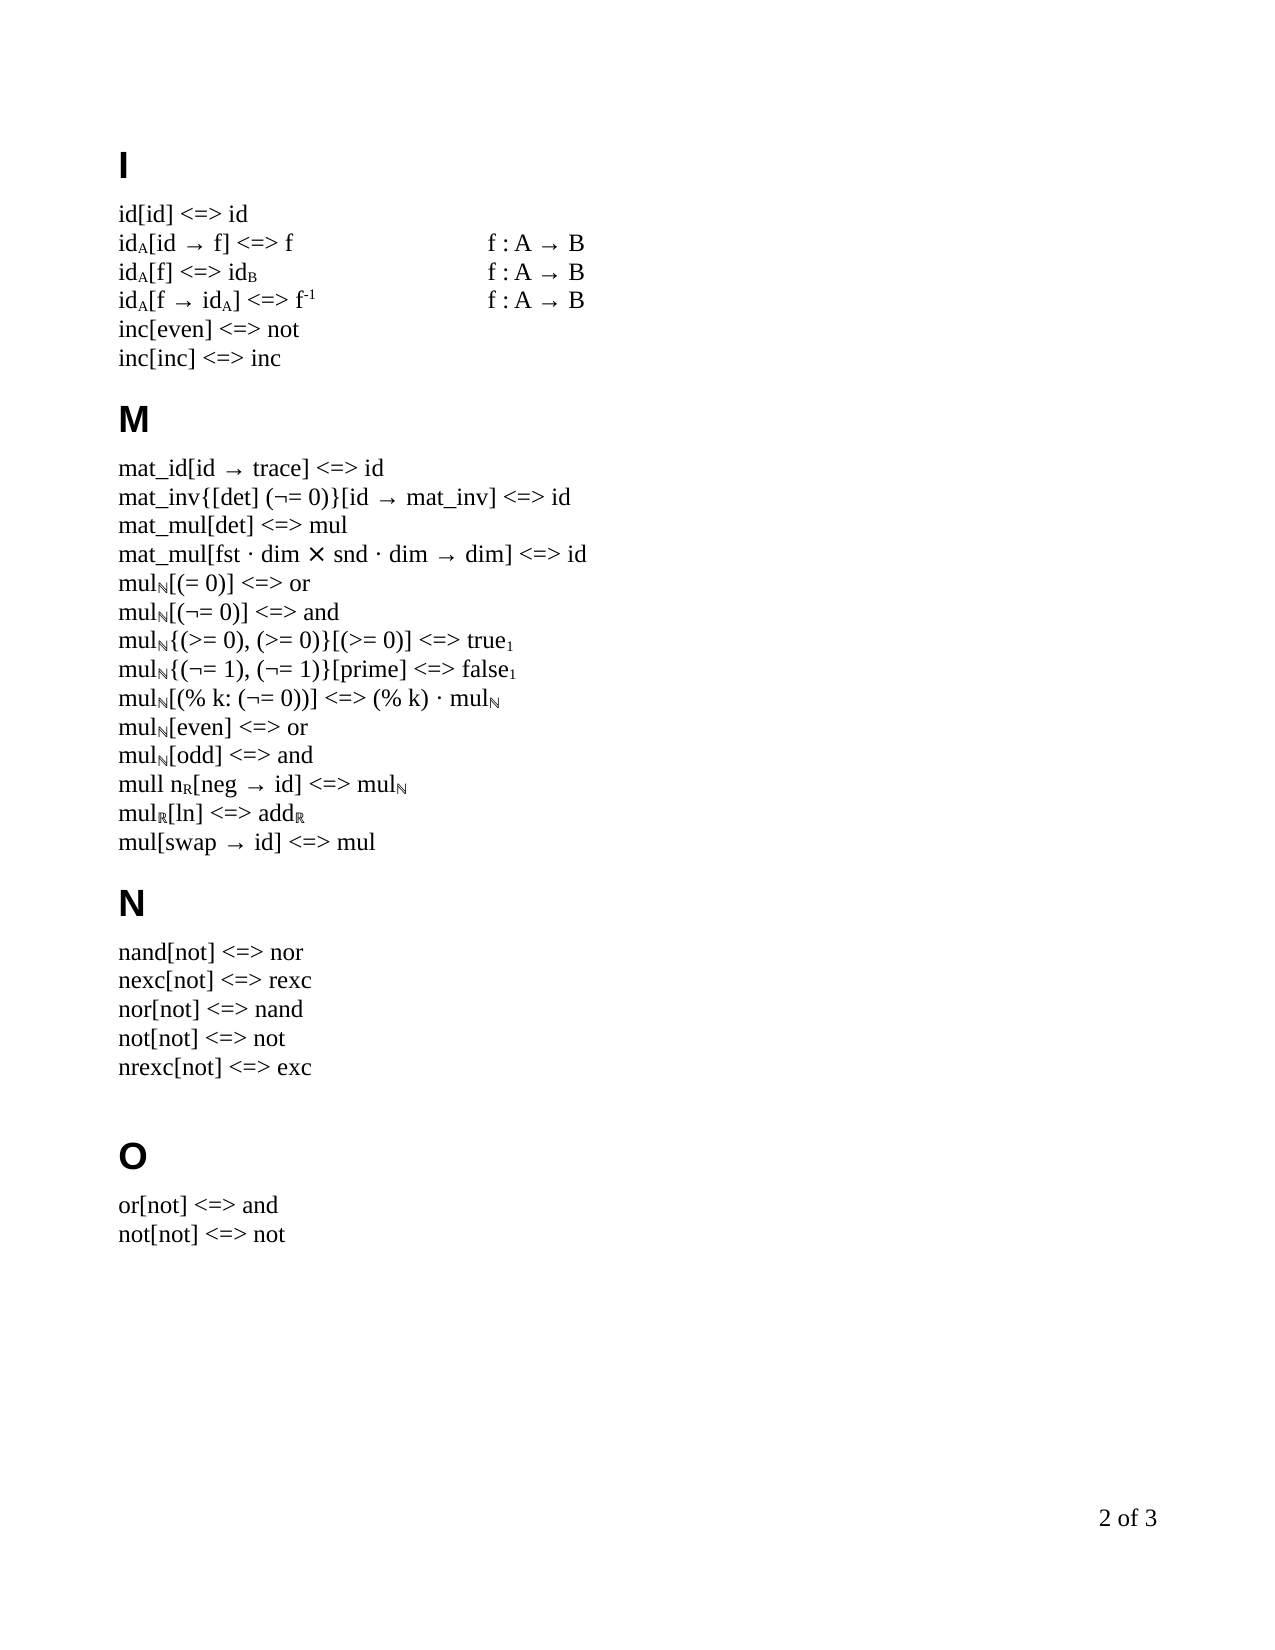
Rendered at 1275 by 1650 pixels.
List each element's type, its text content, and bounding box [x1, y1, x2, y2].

text inc[even] <=> not [118, 314, 1157, 343]
text mul[swap → id] <=> mul [118, 827, 1157, 855]
text mulℕ[(= 0)] <=> or [118, 568, 1157, 597]
text nor[not] <=> nand [118, 994, 1157, 1023]
text mulℕ[(¬= 0)] <=> and [118, 597, 1157, 625]
text mat_id[id → trace] <=> id [118, 453, 1157, 482]
text mulℕ[odd] <=> and [118, 740, 1157, 769]
text or[not] <=> and [118, 1190, 1157, 1219]
text not[not] <=> not [118, 1219, 1157, 1248]
text mulℕ[even] <=> or [118, 712, 1157, 740]
text idA[f → idA] <=> f-1 f : A → B [118, 286, 1157, 314]
text id[id] <=> id [118, 199, 1157, 228]
subtitle I [118, 143, 1157, 187]
text mulℕ{(>= 0), (>= 0)}[(>= 0)] <=> true1 [118, 625, 1157, 654]
text mulℝ[ln] <=> addℝ [118, 798, 1157, 827]
text mull nR[neg → id] <=> mulℕ [118, 769, 1157, 798]
text mat_mul[fst · dim ⨯ snd · dim → dim] <=> id [118, 539, 1157, 568]
text mat_mul[det] <=> mul [118, 510, 1157, 539]
text nand[not] <=> nor [118, 937, 1157, 965]
subtitle O [118, 1134, 1157, 1178]
text idA[f] <=> idB f : A → B [118, 257, 1157, 286]
text idA[id → f] <=> f f : A → B [118, 228, 1157, 257]
text mulℕ{(¬= 1), (¬= 1)}[prime] <=> false1 [118, 654, 1157, 683]
text inc[inc] <=> inc [118, 343, 1157, 372]
subtitle N [118, 880, 1157, 924]
text not[not] <=> not [118, 1023, 1157, 1052]
subtitle M [118, 397, 1157, 440]
text mulℕ[(% k: (¬= 0))] <=> (% k) · mulℕ [118, 683, 1157, 712]
text nrexc[not] <=> exc [118, 1052, 1157, 1080]
text mat_inv{[det] (¬= 0)}[id → mat_inv] <=> id [118, 482, 1157, 510]
text nexc[not] <=> rexc [118, 965, 1157, 994]
